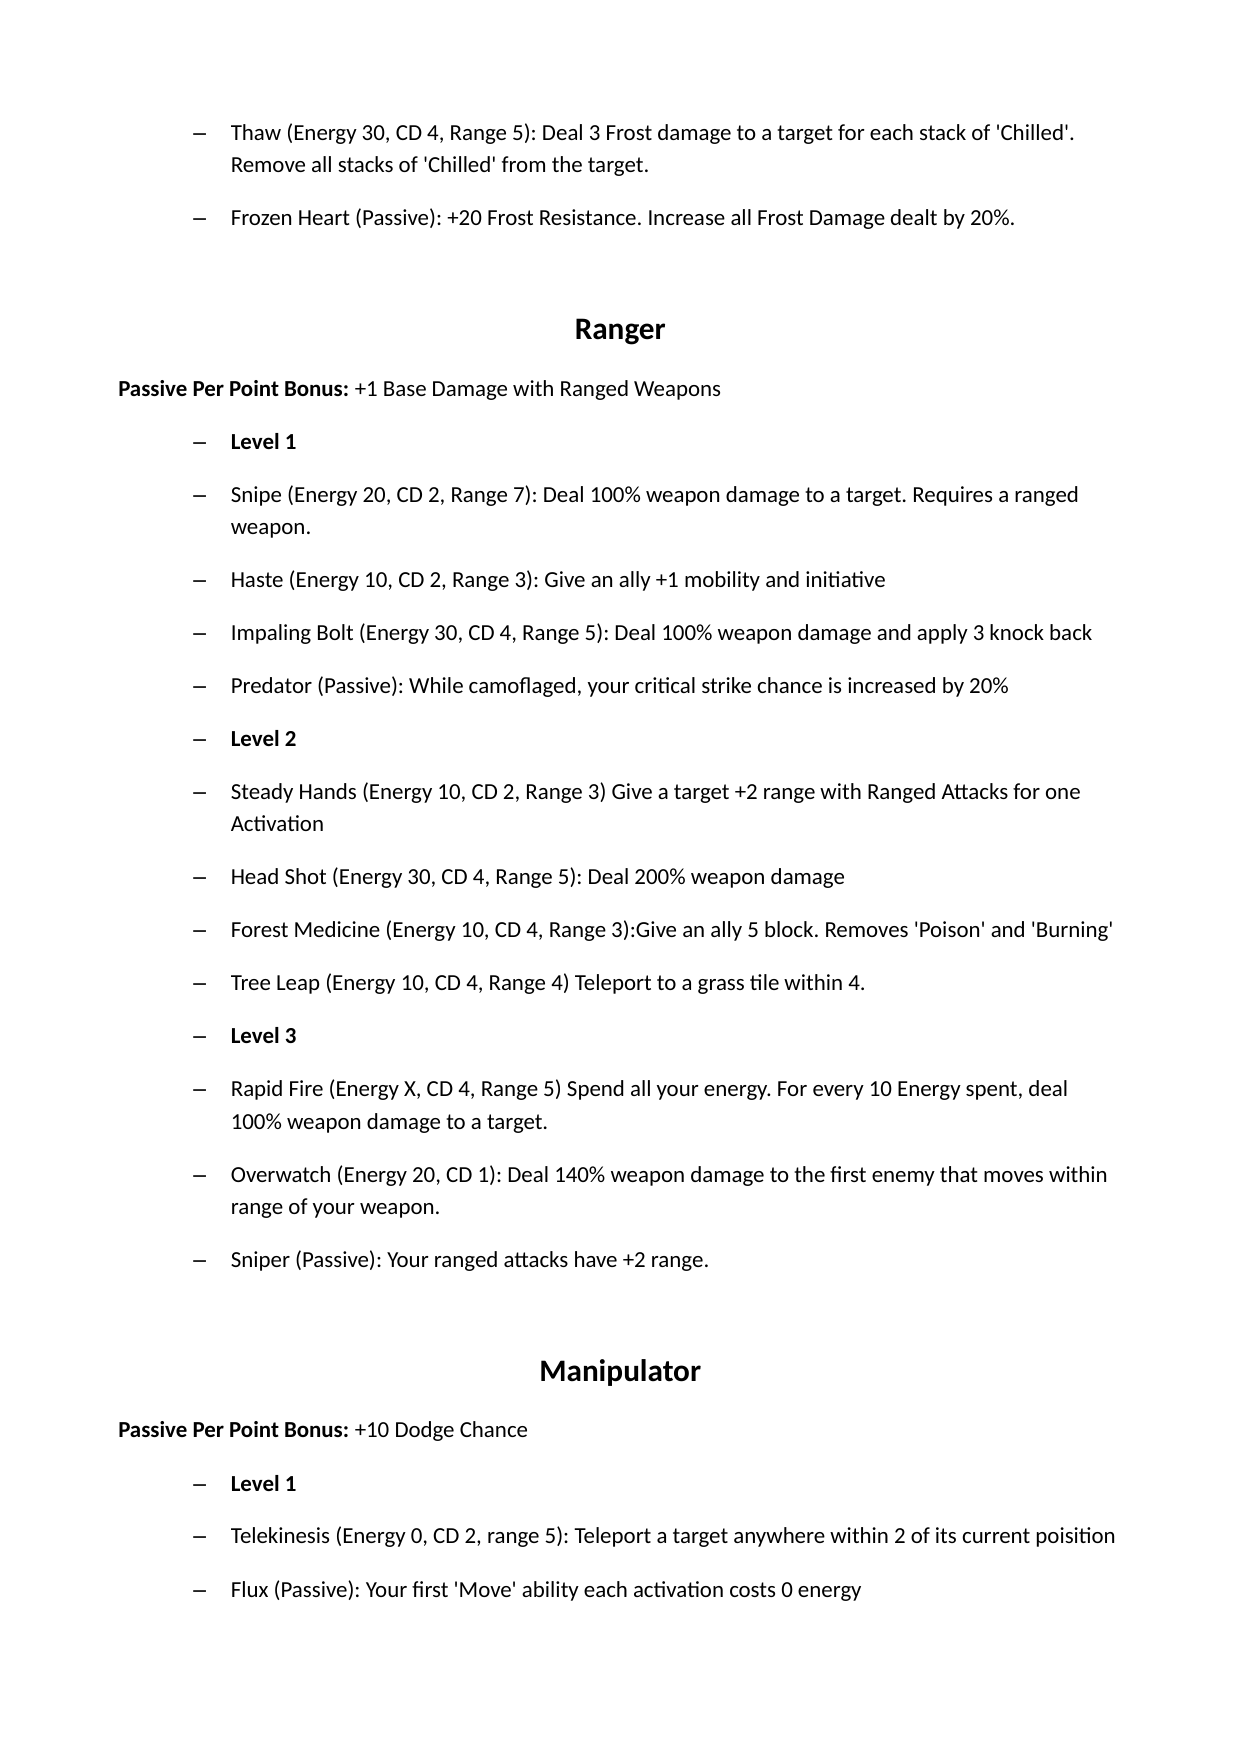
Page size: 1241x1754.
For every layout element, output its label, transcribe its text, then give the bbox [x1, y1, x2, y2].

list Tree Leap (Energy 10, CD 4, Range 4) Teleport to a grass tile within 4. [193, 968, 1122, 997]
list Telekinesis (Energy 0, CD 2, range 5): Teleport a target anywhere within 2 of its current poisition [193, 1522, 1122, 1550]
list Predator (Passive): While camoflaged, your critical strike chance is increased by 20% [193, 671, 1122, 699]
list Steady Hands (Energy 10, CD 2, Range 3) Give a target +2 range with Ranged Attacks for one Activation [193, 777, 1122, 837]
list Snipe (Energy 20, CD 2, Range 7): Deal 100% weapon damage to a target. Requires a ranged weapon. [193, 480, 1122, 540]
list Level 2 [193, 724, 1122, 752]
list Overwatch (Energy 20, CD 1): Deal 140% weapon damage to the first enemy that moves within range of your weapon. [193, 1160, 1122, 1220]
text Manipulator [118, 1351, 1122, 1389]
list Frozen Heart (Passive): +20 Frost Resistance. Increase all Frost Damage dealt by 20%. [193, 203, 1122, 231]
list Thaw (Energy 30, CD 4, Range 5): Deal 3 Frost damage to a target for each stack of 'Chilled'. Remove all stacks of 'Chilled' from the target. [193, 118, 1122, 178]
list Impaling Bolt (Energy 30, CD 4, Range 5): Deal 100% weapon damage and apply 3 knock back [193, 618, 1122, 646]
list Haste (Energy 10, CD 2, Range 3): Give an ally +1 mobility and initiative [193, 565, 1122, 593]
list Level 3 [193, 1022, 1122, 1049]
list Rapid Fire (Energy X, CD 4, Range 5) Spend all your energy. For every 10 Energy spent, deal 100% weapon damage to a target. [193, 1074, 1122, 1135]
text Passive Per Point Bonus: +1 Base Damage with Ranged Weapons [118, 374, 1122, 402]
text Ranger [118, 309, 1122, 347]
list Flux (Passive): Your first 'Move' ability each activation costs 0 energy [193, 1575, 1122, 1603]
list Level 1 [193, 427, 1122, 455]
text Passive Per Point Bonus: +10 Dodge Chance [118, 1416, 1122, 1444]
list Head Shot (Energy 30, CD 4, Range 5): Deal 200% weapon damage [193, 862, 1122, 891]
list Forest Medicine (Energy 10, CD 4, Range 3):Give an ally 5 block. Removes 'Poison' and 'Burning' [193, 916, 1122, 943]
list Sniper (Passive): Your ranged attacks have +2 range. [193, 1245, 1122, 1273]
list Level 1 [193, 1469, 1122, 1497]
